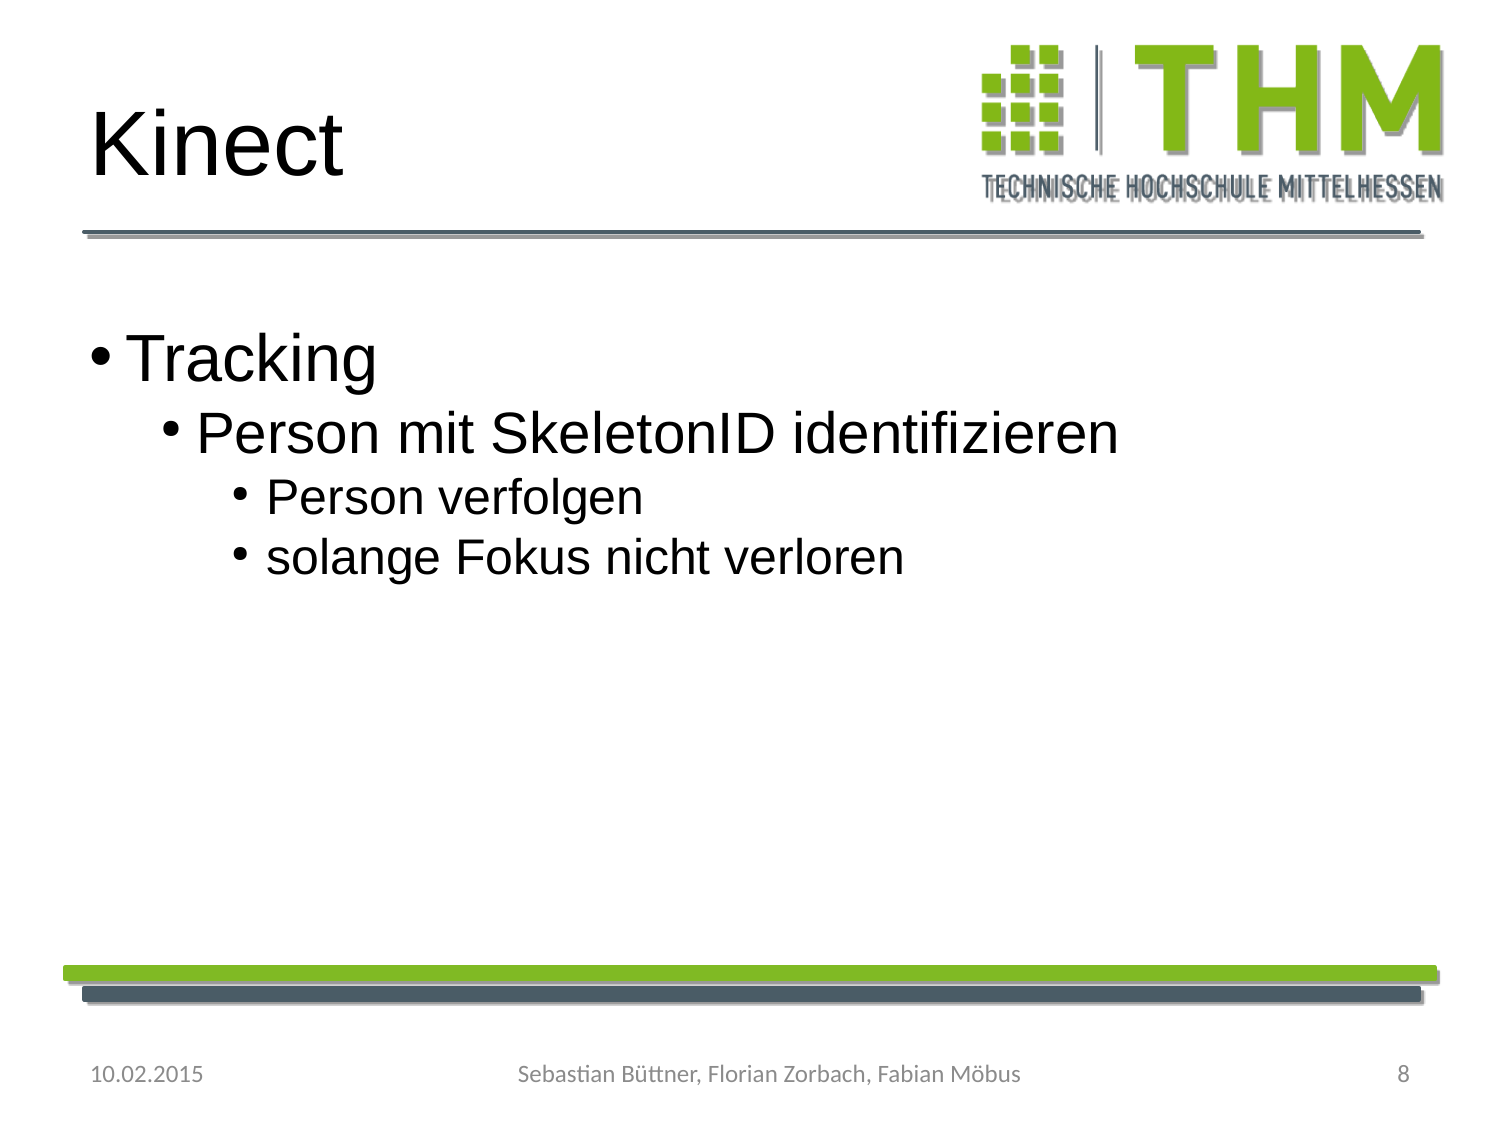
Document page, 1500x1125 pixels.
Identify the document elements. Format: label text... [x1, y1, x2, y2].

text_box Sebastian Büttner, Florian Zorbach, Fabian Möbus [490, 1042, 1051, 1103]
text_box 10.02.2015 [74, 1042, 425, 1103]
text_box [1074, 1042, 1425, 1103]
picture [974, 30, 1448, 208]
text_box Tracking Person mit SkeletonID identifizieren Person verfolgen solange Fokus nicht verloren [75, 262, 1425, 1005]
text_box Kinect [75, 45, 1425, 233]
